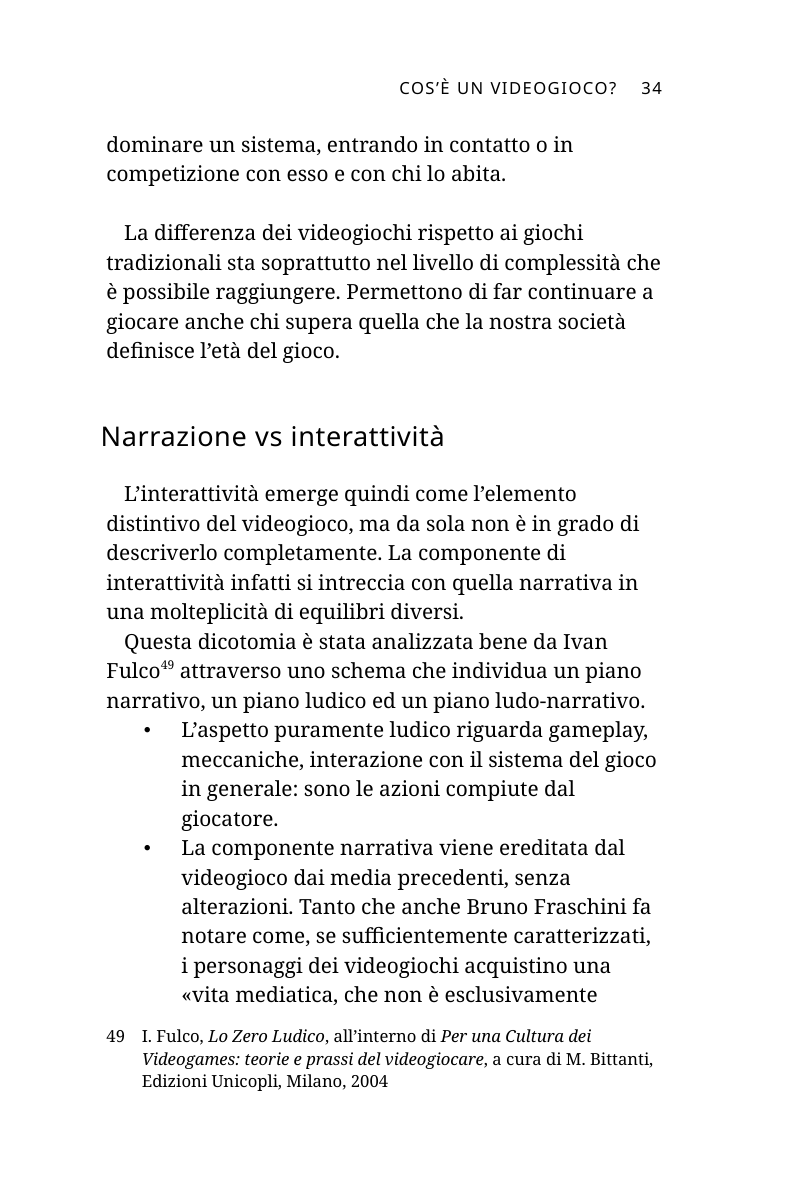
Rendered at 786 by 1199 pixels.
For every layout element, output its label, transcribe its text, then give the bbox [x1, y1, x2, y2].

list La componente narrativa viene ereditata dal videogioco dai media precedenti, senza alterazioni. Tanto che anche Bruno Fraschini fa notare come, se sufficientemente caratterizzati, i personaggi dei videogiochi acquistino una «vita mediatica, che non è esclusivamente [144, 832, 661, 1009]
text Questa dicotomia è stata analizzata bene da Ivan Fulco attraverso uno schema che individua un piano narrativo, un piano ludico ed un piano ludo-narrativo. [106, 626, 661, 714]
text La differenza dei videogiochi rispetto ai giochi tradizionali sta soprattutto nel livello di complessità che è possibile raggiungere. Permettono di far continuare a giocare anche chi supera quella che la nostra società definisce l’età del gioco. [106, 217, 661, 365]
list L’aspetto puramente ludico riguarda gameplay, meccaniche, interazione con il sistema del gioco in generale: sono le azioni compiute dal giocatore. [144, 714, 661, 832]
text L’interattività emerge quindi come l’elemento distintivo del videogioco, ma da sola non è in grado di descriverlo completamente. La componente di interattività infatti si intreccia con quella narrativa in una molteplicità di equilibri diversi. [106, 478, 661, 626]
text I. Fulco, Lo Zero Ludico, all’interno di Per una Cultura dei Videogames: teorie e prassi del videogiocare, a cura di M. Bittanti, Edizioni Unicopli, Milano, 2004 [106, 1024, 661, 1093]
text dominare un sistema, entrando in contatto o in competizione con esso e con chi lo abita. [106, 129, 661, 188]
subtitle Narrazione vs interattività [100, 418, 661, 455]
